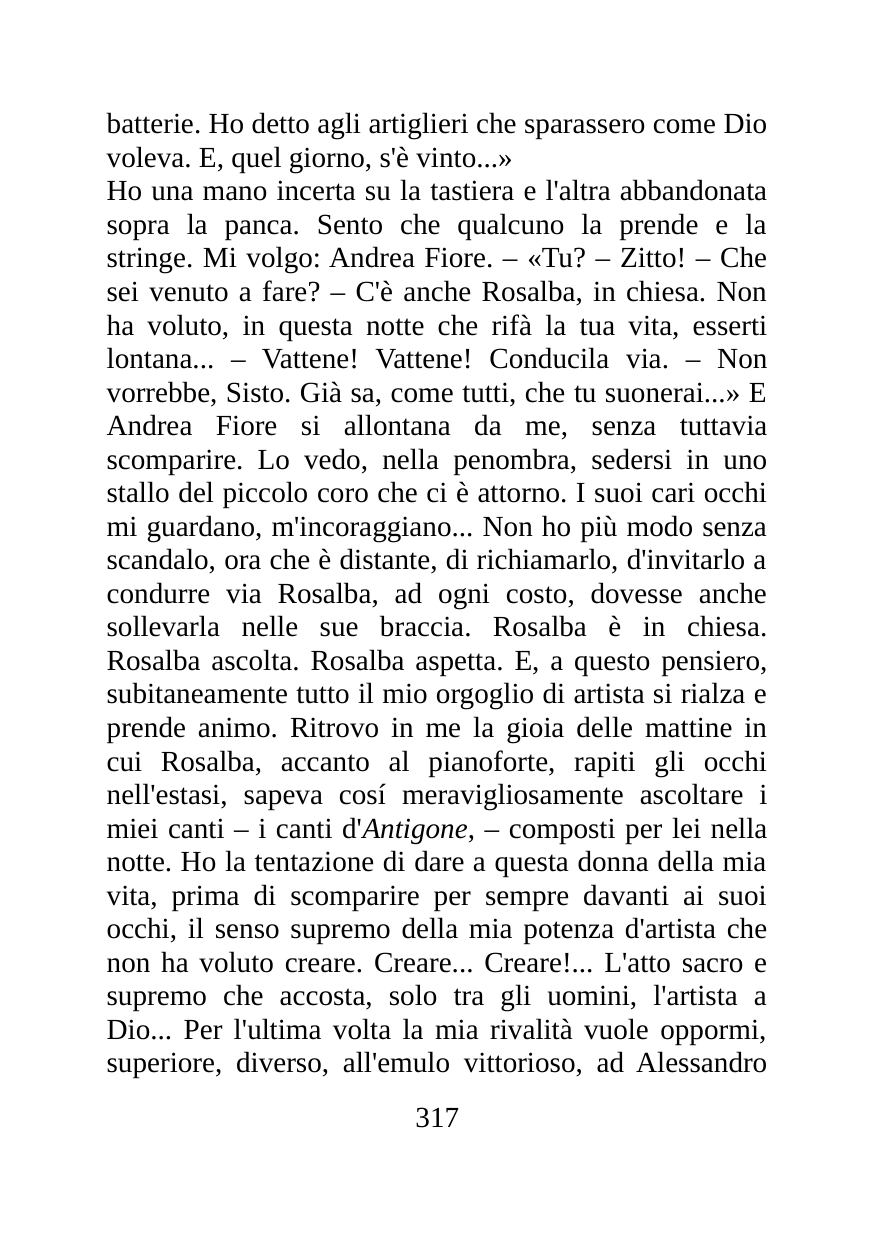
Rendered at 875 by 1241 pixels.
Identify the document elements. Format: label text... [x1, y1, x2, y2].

text Ho una mano incerta su la tastiera e l'altra abbandonata sopra la panca. Sento che qualcuno la prende e la stringe. Mi volgo: Andrea Fiore. – «Tu? – Zitto! – Che sei venuto a fare? – C'è anche Rosalba, in chiesa. Non ha voluto, in questa notte che rifà la tua vita, esserti lontana... – Vattene! Vattene! Conducila via. – Non vorrebbe, Sisto. Già sa, come tutti, che tu suonerai...» E Andrea Fiore si allontana da me, senza tuttavia scomparire. Lo vedo, nella penombra, sedersi in uno stallo del piccolo coro che ci è attorno. I suoi cari occhi mi guardano, m'incoraggiano... Non ho più modo senza scandalo, ora che è distante, di richiamarlo, d'invitarlo a condurre via Rosalba, ad ogni costo, dovesse anche sollevarla nelle sue braccia. Rosalba è in chiesa. Rosalba ascolta. Rosalba aspetta. E, a questo pensiero, subitaneamente tutto il mio orgoglio di artista si rialza e prende animo. Ritrovo in me la gioia delle mattine in cui Rosalba, accanto al pianoforte, rapiti gli occhi nell'estasi, sapeva cosí meravigliosamente ascoltare i miei canti – i canti d'Antigone, – composti per lei nella notte. Ho la tentazione di dare a questa donna della mia vita, prima di scomparire per sempre davanti ai suoi occhi, il senso supremo della mia potenza d'artista che non ha voluto creare. Creare... Creare!... L'atto sacro e supremo che accosta, solo tra gli uomini, l'artista a Dio... Per l'ultima volta la mia rivalità vuole oppormi, superiore, diverso, all'emulo vittorioso, ad Alessandro [106, 173, 768, 1079]
text batterie. Ho detto agli artiglieri che sparassero come Dio voleva. E, quel giorno, s'è vinto...» [106, 106, 768, 173]
